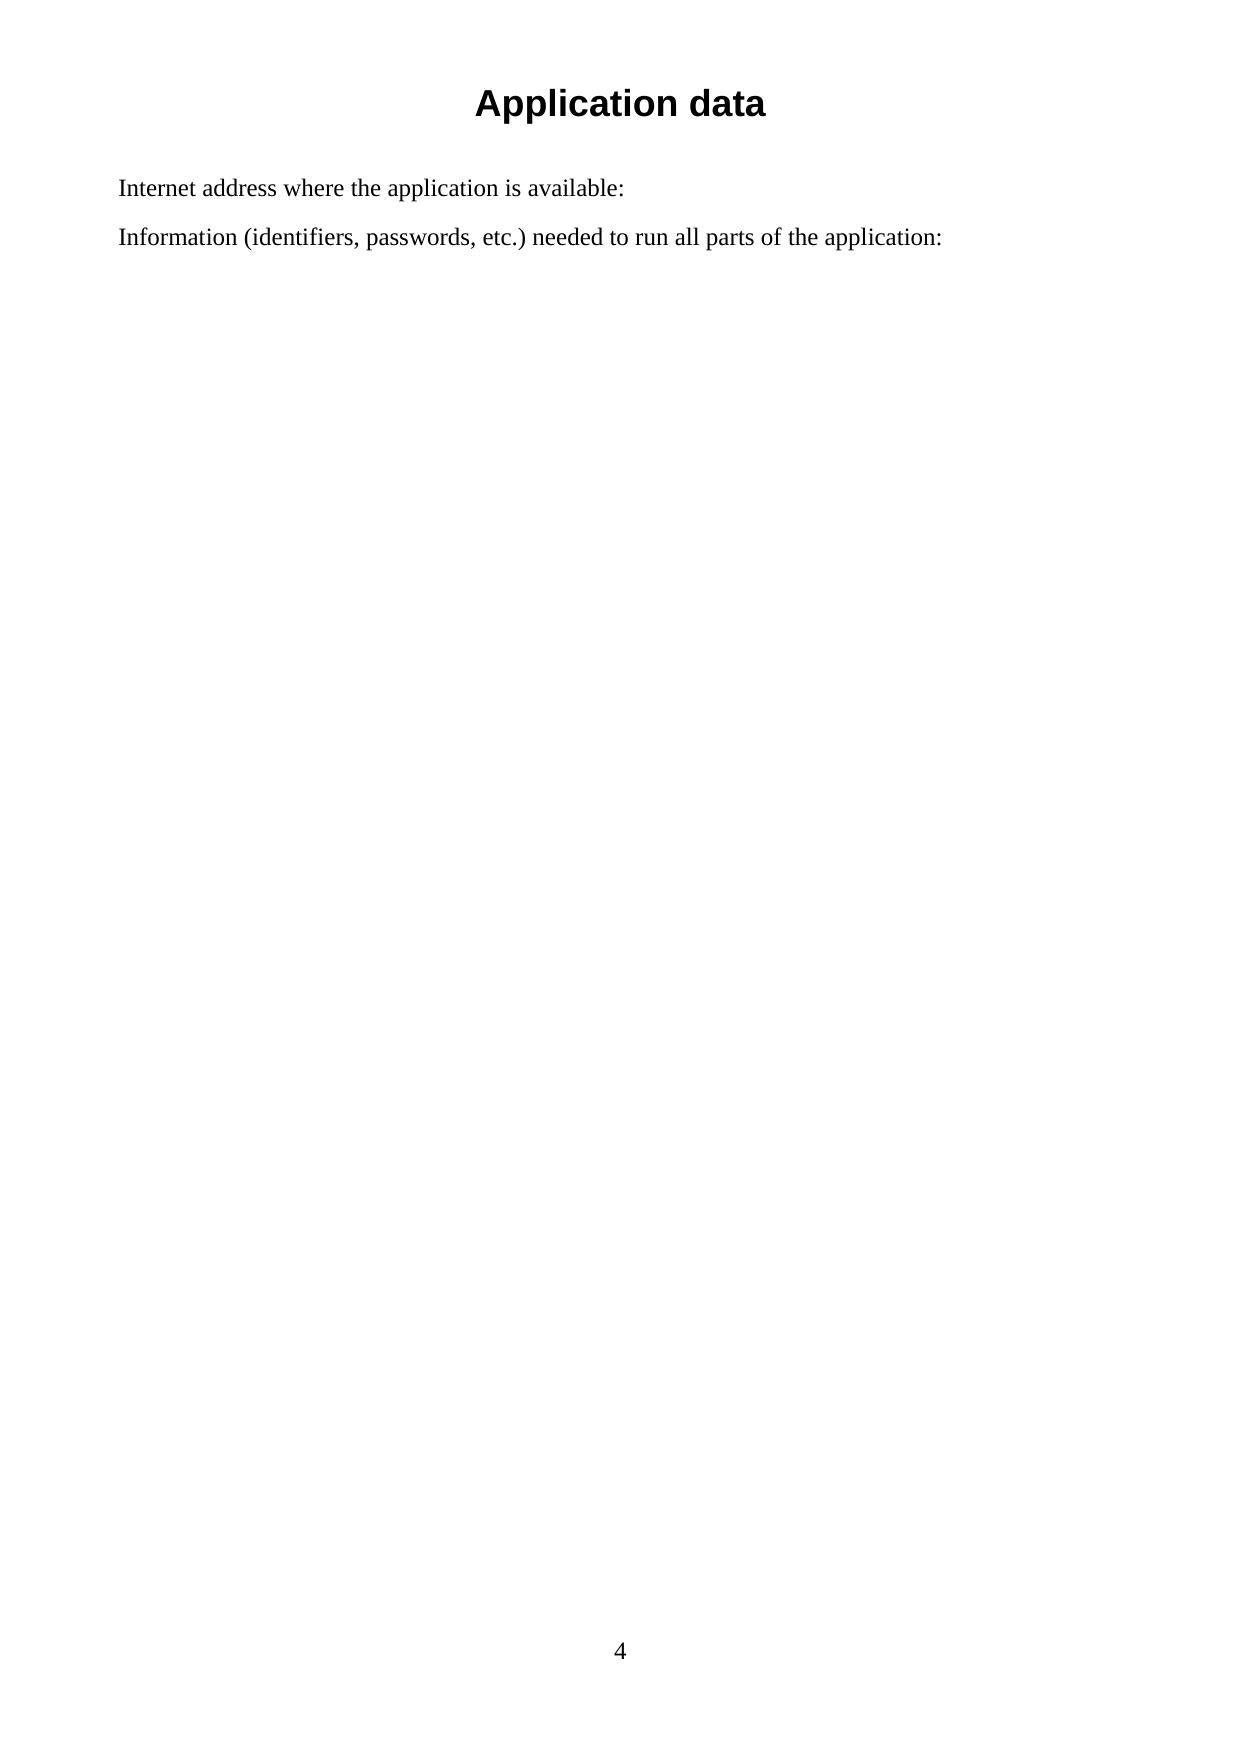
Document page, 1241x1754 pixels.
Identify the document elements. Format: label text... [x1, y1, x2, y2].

subtitle Application data [118, 81, 1122, 124]
text Information (identifiers, passwords, etc.) needed to run all parts of the application: [118, 222, 1122, 251]
text Internet address where the application is available: [118, 173, 1122, 202]
